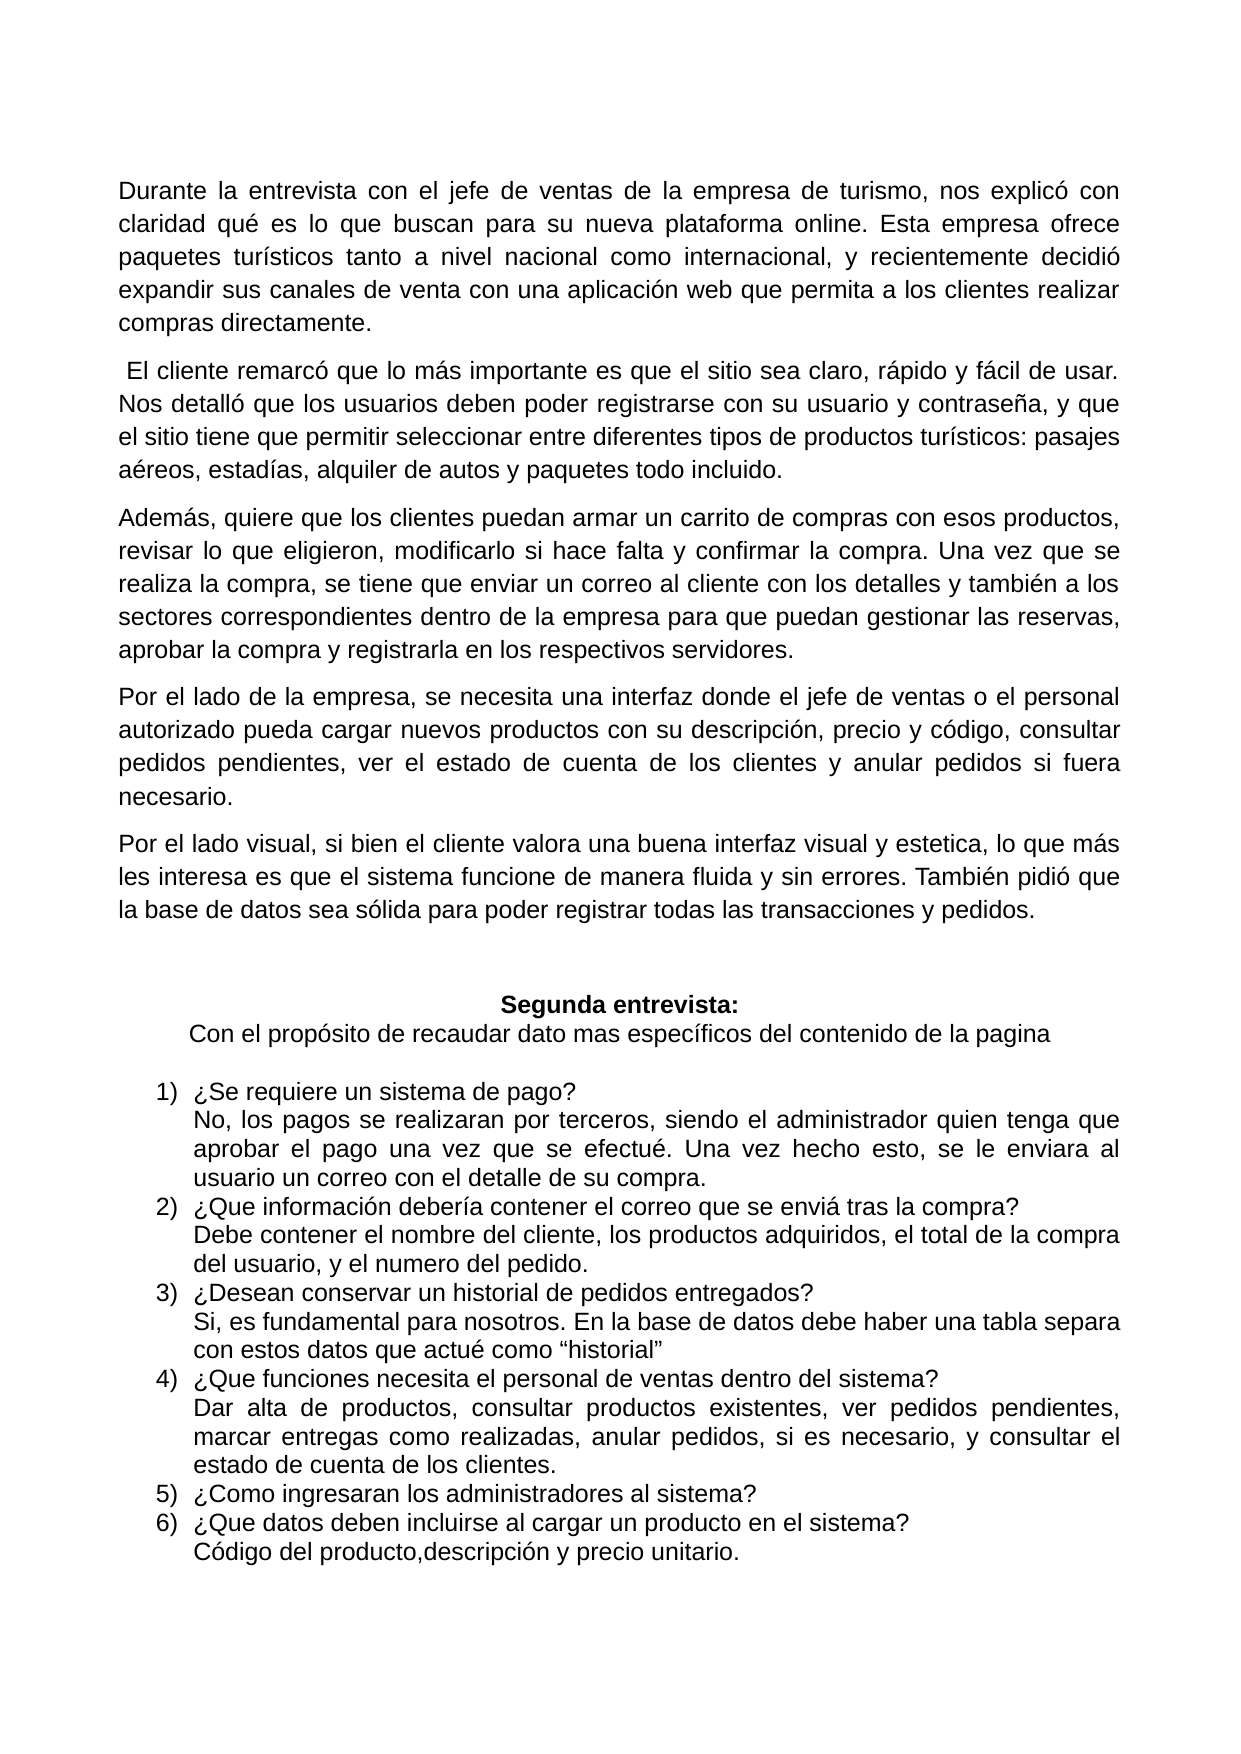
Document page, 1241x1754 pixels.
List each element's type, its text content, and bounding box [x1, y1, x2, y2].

list No, los pagos se realizaran por terceros, siendo el administrador quien tenga que aprobar el pago una vez que se efectué. Una vez hecho esto, se le enviara al usuario un correo con el detalle de su compra. [156, 1105, 1122, 1192]
list ¿Como ingresaran los administradores al sistema? [156, 1479, 1122, 1508]
text Además, quiere que los clientes puedan armar un carrito de compras con esos productos, revisar lo que eligieron, modificarlo si hace falta y confirmar la compra. Una vez que se realiza la compra, se tiene que enviar un correo al cliente con los detalles y también a los sectores correspondientes dentro de la empresa para que puedan gestionar las reservas, aprobar la compra y registrarla en los respectivos servidores. [118, 503, 1122, 663]
text Por el lado de la empresa, se necesita una interfaz donde el jefe de ventas o el personal autorizado pueda cargar nuevos productos con su descripción, precio y código, consultar pedidos pendientes, ver el estado de cuenta de los clientes y anular pedidos si fuera necesario. [118, 682, 1122, 810]
list ¿Se requiere un sistema de pago? [156, 1077, 1122, 1105]
list Debe contener el nombre del cliente, los productos adquiridos, el total de la compra del usuario, y el numero del pedido. [156, 1220, 1122, 1278]
text Con el propósito de recaudar dato mas específicos del contenido de la pagina [118, 1019, 1122, 1048]
list ¿Que datos deben incluirse al cargar un producto en el sistema? [156, 1508, 1122, 1537]
list ¿Que información debería contener el correo que se enviá tras la compra? [156, 1192, 1122, 1220]
list Código del producto,descripción y precio unitario. [156, 1537, 1122, 1565]
list ¿Que funciones necesita el personal de ventas dentro del sistema? [156, 1364, 1122, 1393]
text Durante la entrevista con el jefe de ventas de la empresa de turismo, nos explicó con claridad qué es lo que buscan para su nueva plataforma online. Esta empresa ofrece paquetes turísticos tanto a nivel nacional como internacional, y recientemente decidió expandir sus canales de venta con una aplicación web que permita a los clientes realizar compras directamente. [118, 176, 1122, 337]
text El cliente remarcó que lo más importante es que el sitio sea claro, rápido y fácil de usar. Nos detalló que los usuarios deben poder registrarse con su usuario y contraseña, y que el sitio tiene que permitir seleccionar entre diferentes tipos de productos turísticos: pasajes aéreos, estadías, alquiler de autos y paquetes todo incluido. [118, 356, 1122, 484]
list Si, es fundamental para nosotros. En la base de datos debe haber una tabla separa con estos datos que actué como “historial” [156, 1307, 1122, 1364]
list Dar alta de productos, consultar productos existentes, ver pedidos pendientes, marcar entregas como realizadas, anular pedidos, si es necesario, y consultar el estado de cuenta de los clientes. [156, 1393, 1122, 1479]
text Por el lado visual, si bien el cliente valora una buena interfaz visual y estetica, lo que más les interesa es que el sistema funcione de manera fluida y sin errores. También pidió que la base de datos sea sólida para poder registrar todas las transacciones y pedidos. [118, 829, 1122, 924]
list ¿Desean conservar un historial de pedidos entregados? [156, 1278, 1122, 1307]
text Segunda entrevista: [118, 990, 1122, 1019]
